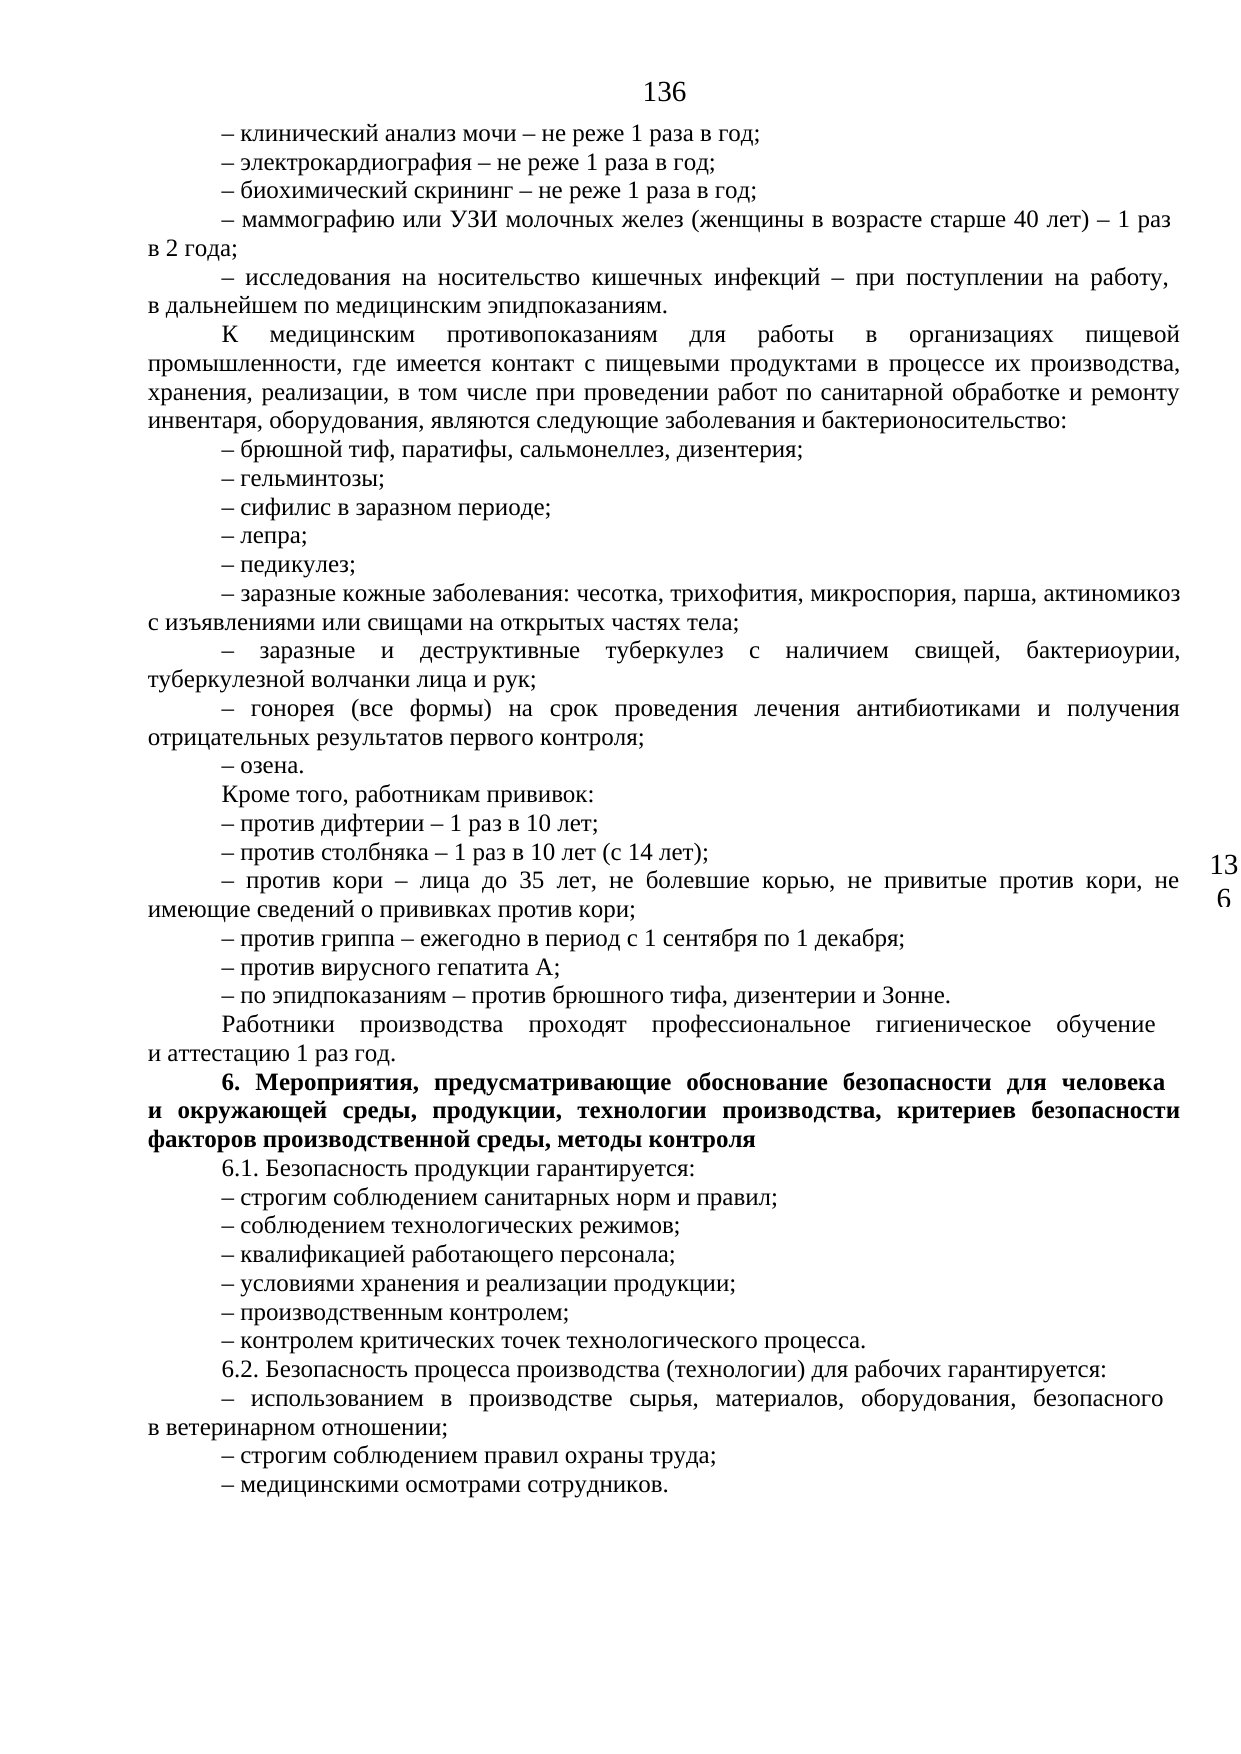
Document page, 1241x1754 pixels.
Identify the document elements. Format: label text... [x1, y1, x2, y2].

text – против гриппа – ежегодно в период с 1 сентября по 1 декабря; [148, 923, 1181, 952]
text – строгим соблюдением правил охраны труда; [148, 1441, 1181, 1469]
text – педикулез; [148, 549, 1181, 578]
text – против столбняка – 1 раз в 10 лет (с 14 лет); [148, 837, 1181, 866]
text 6. Мероприятия, предусматривающие обоснование безопасности для человека и окружающей среды, продукции, технологии производства, критериев безопасности факторов производственной среды, методы контроля [148, 1067, 1181, 1153]
text – озена. [148, 751, 1181, 779]
text – клинический анализ мочи – не реже 1 раза в год; [148, 118, 1181, 147]
text – электрокардиография – не реже 1 раза в год; [148, 147, 1181, 176]
text – брюшной тиф, паратифы, сальмонеллез, дизентерия; [148, 434, 1181, 463]
text – маммографию или УЗИ молочных желез (женщины в возрасте старше 40 лет) – 1 раз в 2 года; [148, 204, 1181, 262]
text – медицинскими осмотрами сотрудников. [148, 1469, 1181, 1498]
text – сифилис в заразном периоде; [148, 492, 1181, 521]
text – биохимический скрининг – не реже 1 раза в год; [148, 176, 1181, 204]
text – по эпидпоказаниям – против брюшного тифа, дизентерии и Зонне. [148, 981, 1181, 1009]
text – производственным контролем; [148, 1297, 1181, 1326]
text – гельминтозы; [148, 463, 1181, 492]
text – соблюдением технологических режимов; [148, 1211, 1181, 1239]
text – против дифтерии – 1 раз в 10 лет; [148, 808, 1181, 837]
text – строгим соблюдением санитарных норм и правил; [148, 1182, 1181, 1211]
text – условиями хранения и реализации продукции; [148, 1268, 1181, 1297]
text К медицинским противопоказаниям для работы в организациях пищевой промышленности, где имеется контакт с пищевыми продуктами в процессе их производства, хранения, реализации, в том числе при проведении работ по санитарной обработке и ремонту инвентаря, оборудования, являются следующие заболевания и бактерионосительство: [148, 319, 1181, 434]
text Кроме того, работникам прививок: [148, 779, 1181, 808]
text – против вирусного гепатита А; [148, 952, 1181, 981]
text – заразные и деструктивные туберкулез с наличием свищей, бактериоурии, туберкулезной волчанки лица и рук; [148, 636, 1181, 693]
text – лепра; [148, 521, 1181, 549]
text – заразные кожные заболевания: чесотка, трихофития, микроспория, парша, актиномикоз с изъявлениями или свищами на открытых частях тела; [148, 578, 1181, 636]
text – контролем критических точек технологического процесса. [148, 1326, 1181, 1354]
text 6.2. Безопасность процесса производства (технологии) для рабочих гарантируется: [148, 1354, 1181, 1383]
text 6.1. Безопасность продукции гарантируется: [148, 1153, 1181, 1182]
text – исследования на носительство кишечных инфекций – при поступлении на работу, в дальнейшем по медицинским эпидпоказаниям. [148, 262, 1181, 319]
text Работники производства проходят профессиональное гигиеническое обучение и аттестацию 1 раз год. [148, 1009, 1181, 1067]
text – использованием в производстве сырья, материалов, оборудования, безопасного в ветеринарном отношении; [148, 1383, 1181, 1441]
text – гонорея (все формы) на срок проведения лечения антибиотиками и получения отрицательных результатов первого контроля; [148, 693, 1181, 751]
text – квалификацией работающего персонала; [148, 1239, 1181, 1268]
text – против кори – лица до 35 лет, не болевшие корью, не привитые против кори, не имеющие сведений о прививках против кори; [148, 866, 1181, 923]
